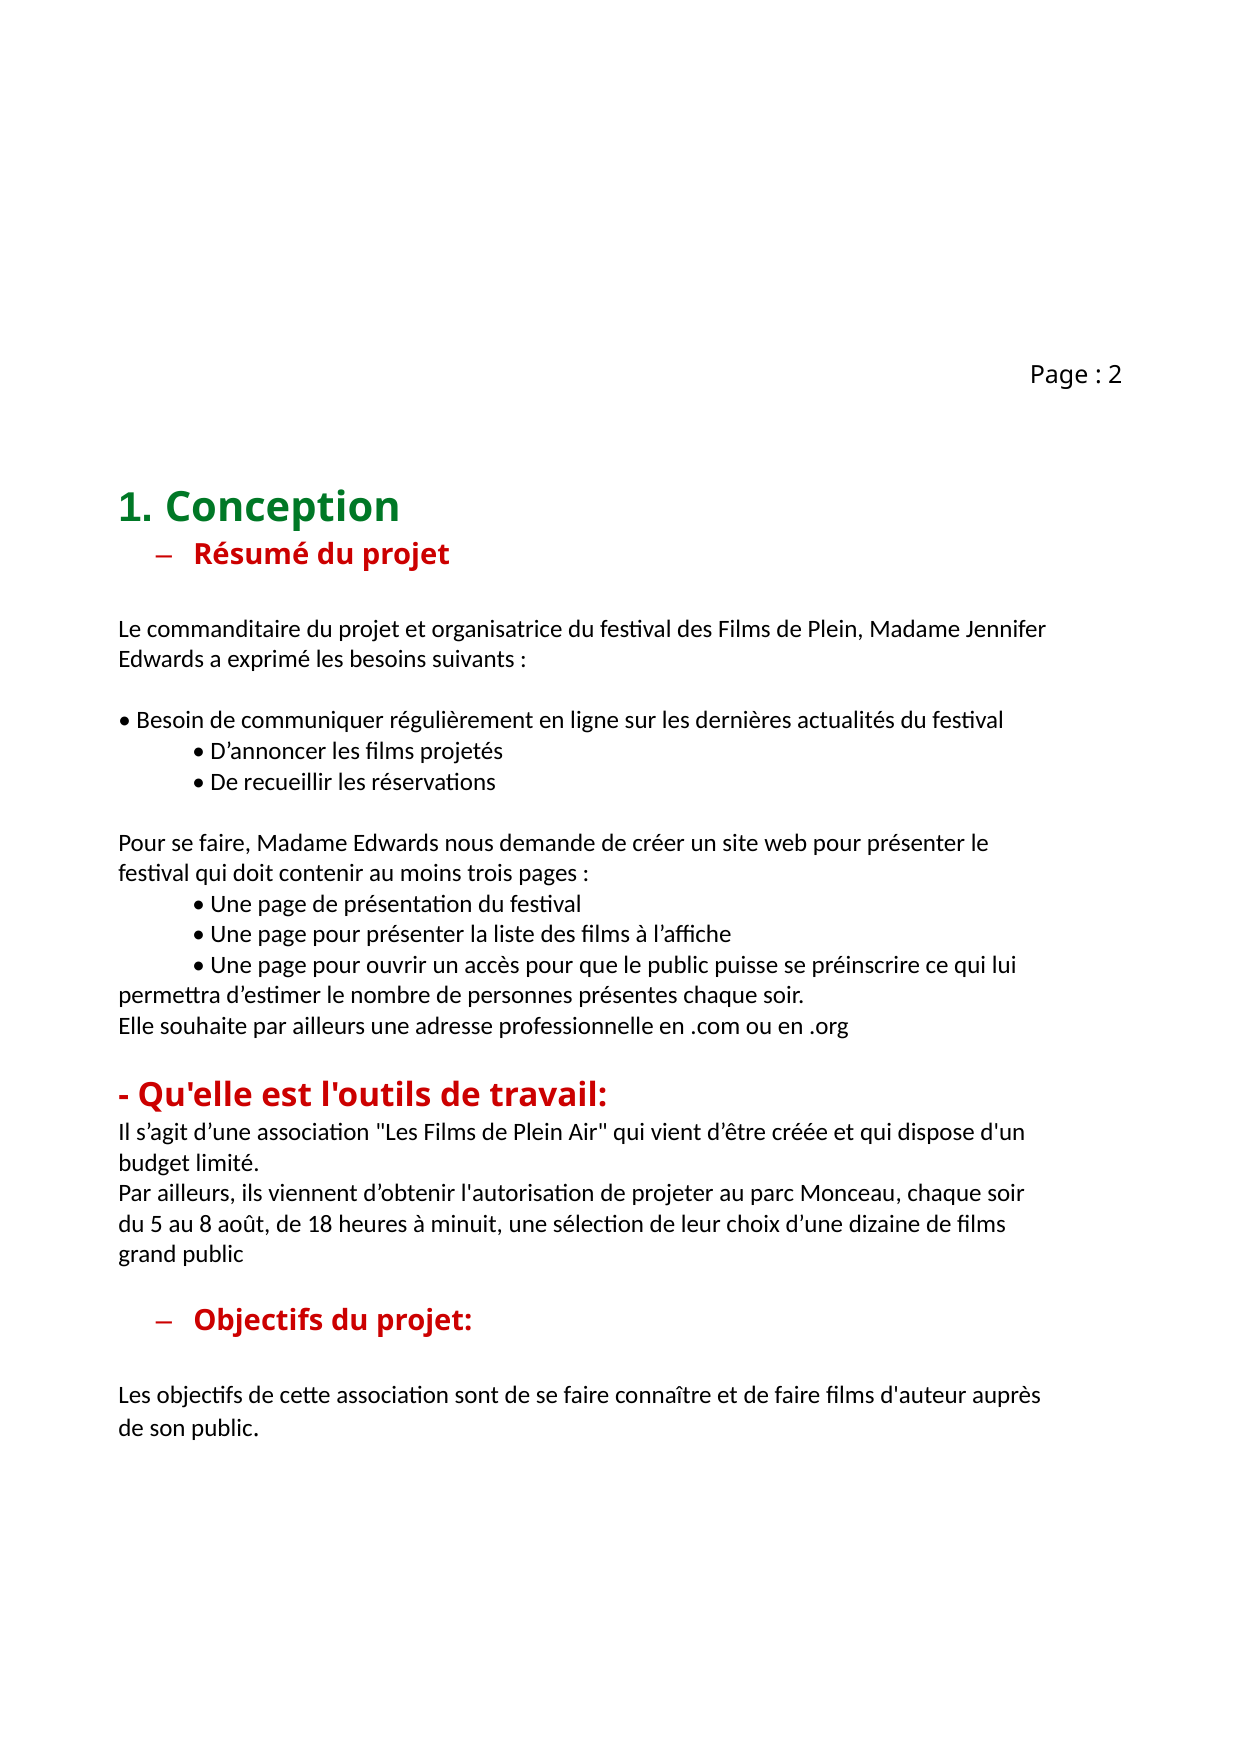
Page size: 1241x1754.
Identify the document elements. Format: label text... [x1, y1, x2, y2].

text Elle souhaite par ailleurs une adresse professionnelle en .com ou en .org [118, 1010, 1122, 1040]
text Le commanditaire du projet et organisatrice du festival des Films de Plein, Madame Jennifer [118, 613, 1122, 643]
text Page : 2 [118, 357, 1122, 391]
text • Une page pour ouvrir un accès pour que le public puisse se préinscrire ce qui lui [118, 949, 1122, 979]
text - Qu'elle est l'outils de travail: [118, 1071, 1122, 1116]
text Par ailleurs, ils viennent d’obtenir l'autorisation de projeter au parc Monceau, chaque soir [118, 1177, 1122, 1208]
list Résumé du projet [156, 534, 1122, 573]
text permettra d’estimer le nombre de personnes présentes chaque soir. [118, 979, 1122, 1010]
text budget limité. [118, 1147, 1122, 1177]
text Les objectifs de cette association sont de se faire connaître et de faire films d'auteur auprès [118, 1379, 1122, 1409]
text Edwards a exprimé les besoins suivants : [118, 643, 1122, 674]
list Objectifs du projet: [156, 1299, 1122, 1339]
text du 5 au 8 août, de 18 heures à minuit, une sélection de leur choix d’une dizaine de films [118, 1208, 1122, 1238]
text Il s’agit d’une association "Les Films de Plein Air" qui vient d’être créée et qui dispose d'un [118, 1116, 1122, 1147]
text 1. Conception [118, 477, 1122, 534]
text • Une page de présentation du festival [118, 888, 1122, 918]
text • Besoin de communiquer régulièrement en ligne sur les dernières actualités du festival [118, 704, 1122, 735]
text grand public [118, 1238, 1122, 1269]
text festival qui doit contenir au moins trois pages : [118, 857, 1122, 888]
text • De recueillir les réservations [118, 766, 1122, 796]
text Pour se faire, Madame Edwards nous demande de créer un site web pour présenter le [118, 827, 1122, 857]
text • Une page pour présenter la liste des films à l’affiche [118, 918, 1122, 949]
text de son public. [118, 1409, 1122, 1443]
text • D’annoncer les films projetés [118, 735, 1122, 766]
